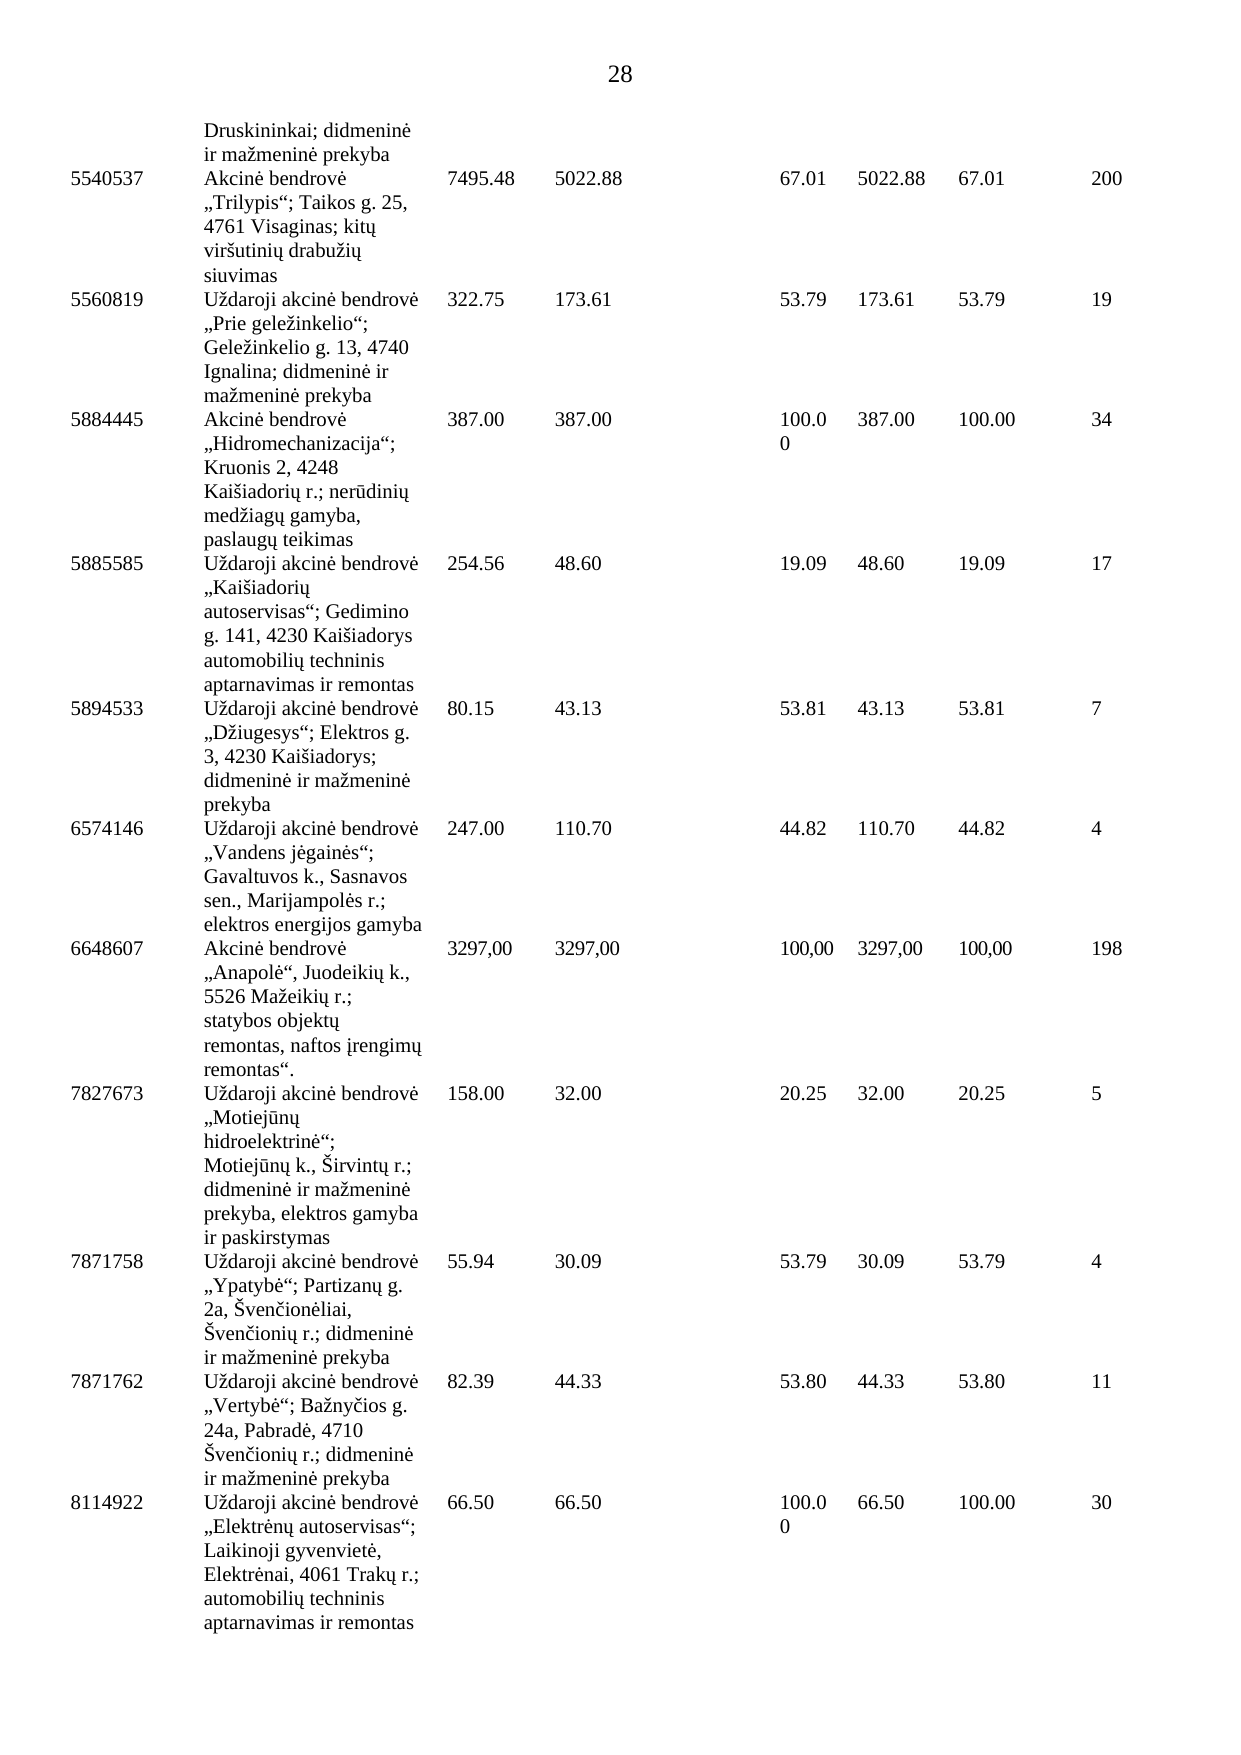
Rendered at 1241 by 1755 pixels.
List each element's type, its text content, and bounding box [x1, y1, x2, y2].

table_cell Uždaroji akcinė bendrovė „Elektrėnų autoservisas“; Laikinoji gyvenvietė, Elektrėnai, 4061 Trakų r.; automobilių techninis aptarnavimas ir remontas [192, 1490, 436, 1634]
table_cell 198 [1080, 936, 1174, 1081]
table_cell Akcinė bendrovė „Hidromechanizacija“; Kruonis 2, 4248 Kaišiadorių r.; nerūdinių medžiagų gamyba, paslaugų teikimas [192, 407, 436, 551]
table_cell 48.60 [543, 551, 768, 696]
table_cell 7827673 [59, 1081, 192, 1249]
table_cell Uždaroji akcinė bendrovė „Vertybė“; Bažnyčios g. 24a, Pabradė, 4710 Švenčionių r.; didmeninė ir mažmeninė prekyba [192, 1369, 436, 1490]
table_cell 110.70 [543, 816, 768, 936]
table_cell 100,00 [947, 936, 1080, 1081]
table_cell 53.79 [947, 1249, 1080, 1369]
table_cell 67.01 [947, 166, 1080, 287]
table_cell 53.81 [768, 696, 846, 816]
table_cell 20.25 [947, 1081, 1080, 1249]
table_cell 247.00 [436, 816, 543, 936]
table_cell 7871758 [59, 1249, 192, 1369]
table_cell [846, 118, 947, 166]
table_cell Druskininkai; didmeninė ir mažmeninė prekyba [192, 118, 436, 166]
table_cell 44.33 [846, 1369, 947, 1490]
table_cell 44.82 [947, 816, 1080, 936]
table_cell 32.00 [543, 1081, 768, 1249]
table_cell 20.25 [768, 1081, 846, 1249]
table_cell [1080, 118, 1174, 166]
table_cell [768, 118, 846, 166]
table_cell 32.00 [846, 1081, 947, 1249]
table_cell 30.09 [543, 1249, 768, 1369]
table_cell 7495.48 [436, 166, 543, 287]
table_cell Uždaroji akcinė bendrovė „Vandens jėgainės“; Gavaltuvos k., Sasnavos sen., Marijampolės r.; elektros energijos gamyba [192, 816, 436, 936]
table_cell 5560819 [59, 287, 192, 407]
table_cell 5022.88 [543, 166, 768, 287]
table_cell 80.15 [436, 696, 543, 816]
table_cell 19.09 [947, 551, 1080, 696]
table_cell 30.09 [846, 1249, 947, 1369]
table_cell 322.75 [436, 287, 543, 407]
table_cell 66.50 [436, 1490, 543, 1634]
table_cell 4 [1080, 816, 1174, 936]
table_cell 3297,00 [543, 936, 768, 1081]
table_cell Uždaroji akcinė bendrovė „Džiugesys“; Elektros g. 3, 4230 Kaišiadorys; didmeninė ir mažmeninė prekyba [192, 696, 436, 816]
table_cell 53.81 [947, 696, 1080, 816]
table_cell [436, 118, 543, 166]
table_cell 53.79 [947, 287, 1080, 407]
table_cell Akcinė bendrovė „Anapolė“, Juodeikių k., 5526 Mažeikių r.; statybos objektų remontas, naftos įrengimų remontas“. [192, 936, 436, 1081]
table_cell Uždaroji akcinė bendrovė „Kaišiadorių autoservisas“; Gedimino g. 141, 4230 Kaišiadorys automobilių techninis aptarnavimas ir remontas [192, 551, 436, 696]
table_cell 5540537 [59, 166, 192, 287]
table_cell 173.61 [543, 287, 768, 407]
table_cell 43.13 [543, 696, 768, 816]
table_cell Uždaroji akcinė bendrovė „Motiejūnų hidroelektrinė“; Motiejūnų k., Širvintų r.; didmeninė ir mažmeninė prekyba, elektros gamyba ir paskirstymas [192, 1081, 436, 1249]
table_cell 3297,00 [436, 936, 543, 1081]
table_cell 82.39 [436, 1369, 543, 1490]
table_cell 173.61 [846, 287, 947, 407]
table_cell Akcinė bendrovė „Trilypis“; Taikos g. 25, 4761 Visaginas; kitų viršutinių drabužių siuvimas [192, 166, 436, 287]
table_cell 53.80 [768, 1369, 846, 1490]
table_cell 5 [1080, 1081, 1174, 1249]
table_cell 5885585 [59, 551, 192, 696]
table_cell 100.00 [768, 1490, 846, 1634]
table_cell 11 [1080, 1369, 1174, 1490]
table_cell 44.33 [543, 1369, 768, 1490]
table_cell 34 [1080, 407, 1174, 551]
table_cell 7871762 [59, 1369, 192, 1490]
table_cell 100.00 [947, 1490, 1080, 1634]
table_cell 5022.88 [846, 166, 947, 287]
table_cell 53.79 [768, 1249, 846, 1369]
table_cell 66.50 [543, 1490, 768, 1634]
table_cell 100.00 [947, 407, 1080, 551]
table_cell 17 [1080, 551, 1174, 696]
table_cell 5884445 [59, 407, 192, 551]
table_cell 6574146 [59, 816, 192, 936]
table_cell 44.82 [768, 816, 846, 936]
table_cell 158.00 [436, 1081, 543, 1249]
table_cell 6648607 [59, 936, 192, 1081]
table_cell 100,00 [768, 936, 846, 1081]
table_cell 67.01 [768, 166, 846, 287]
table_cell 53.80 [947, 1369, 1080, 1490]
table_cell 110.70 [846, 816, 947, 936]
table_cell 100.00 [768, 407, 846, 551]
table_cell 387.00 [543, 407, 768, 551]
table_cell 30 [1080, 1490, 1174, 1634]
table_cell 66.50 [846, 1490, 947, 1634]
table_cell 43.13 [846, 696, 947, 816]
table_cell 3297,00 [846, 936, 947, 1081]
table_cell [947, 118, 1080, 166]
table_cell 8114922 [59, 1490, 192, 1634]
table_cell 387.00 [846, 407, 947, 551]
table_cell 48.60 [846, 551, 947, 696]
table_cell 4 [1080, 1249, 1174, 1369]
table_cell Uždaroji akcinė bendrovė „Prie geležinkelio“; Geležinkelio g. 13, 4740 Ignalina; didmeninė ir mažmeninė prekyba [192, 287, 436, 407]
table_cell 53.79 [768, 287, 846, 407]
table_cell 7 [1080, 696, 1174, 816]
table_cell [59, 118, 192, 166]
table_cell 387.00 [436, 407, 543, 551]
table_cell [543, 118, 768, 166]
table_cell Uždaroji akcinė bendrovė „Ypatybė“; Partizanų g. 2a, Švenčionėliai, Švenčionių r.; didmeninė ir mažmeninė prekyba [192, 1249, 436, 1369]
table_cell 19 [1080, 287, 1174, 407]
table_cell 55.94 [436, 1249, 543, 1369]
table_cell 254.56 [436, 551, 543, 696]
table_cell 19.09 [768, 551, 846, 696]
table_cell 200 [1080, 166, 1174, 287]
table_cell 5894533 [59, 696, 192, 816]
